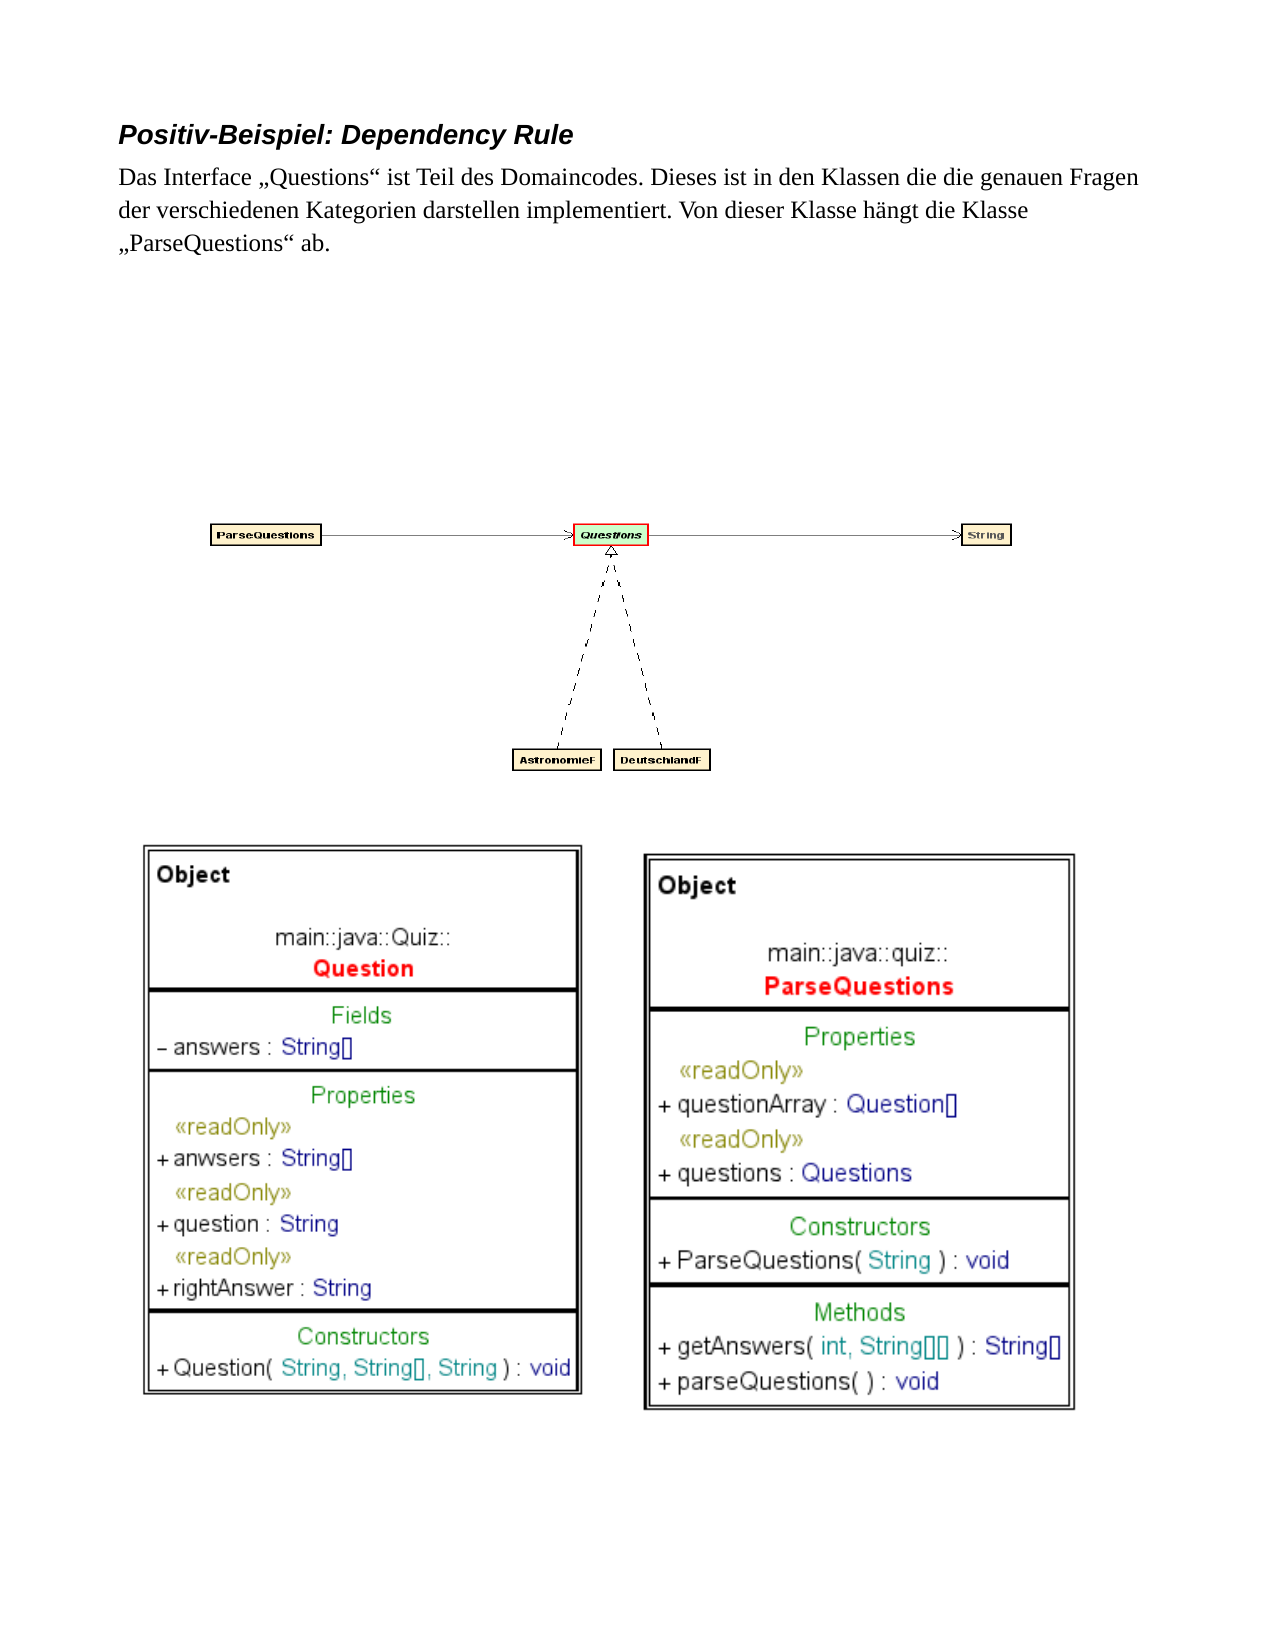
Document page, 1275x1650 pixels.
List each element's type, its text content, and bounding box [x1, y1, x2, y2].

picture [639, 849, 1082, 1417]
subtitle Positiv-Beispiel: Dependency Rule [118, 118, 1157, 150]
picture [120, 839, 620, 1412]
text Das Interface „Questions“ ist Teil des Domaincodes. Dieses ist in den Klassen die die genauen Fragen der verschiedenen Kategorien darstellen implementiert. Von dieser Klasse hängt die Klasse „ParseQuestions“ ab. [118, 162, 1157, 257]
picture [186, 281, 1037, 788]
